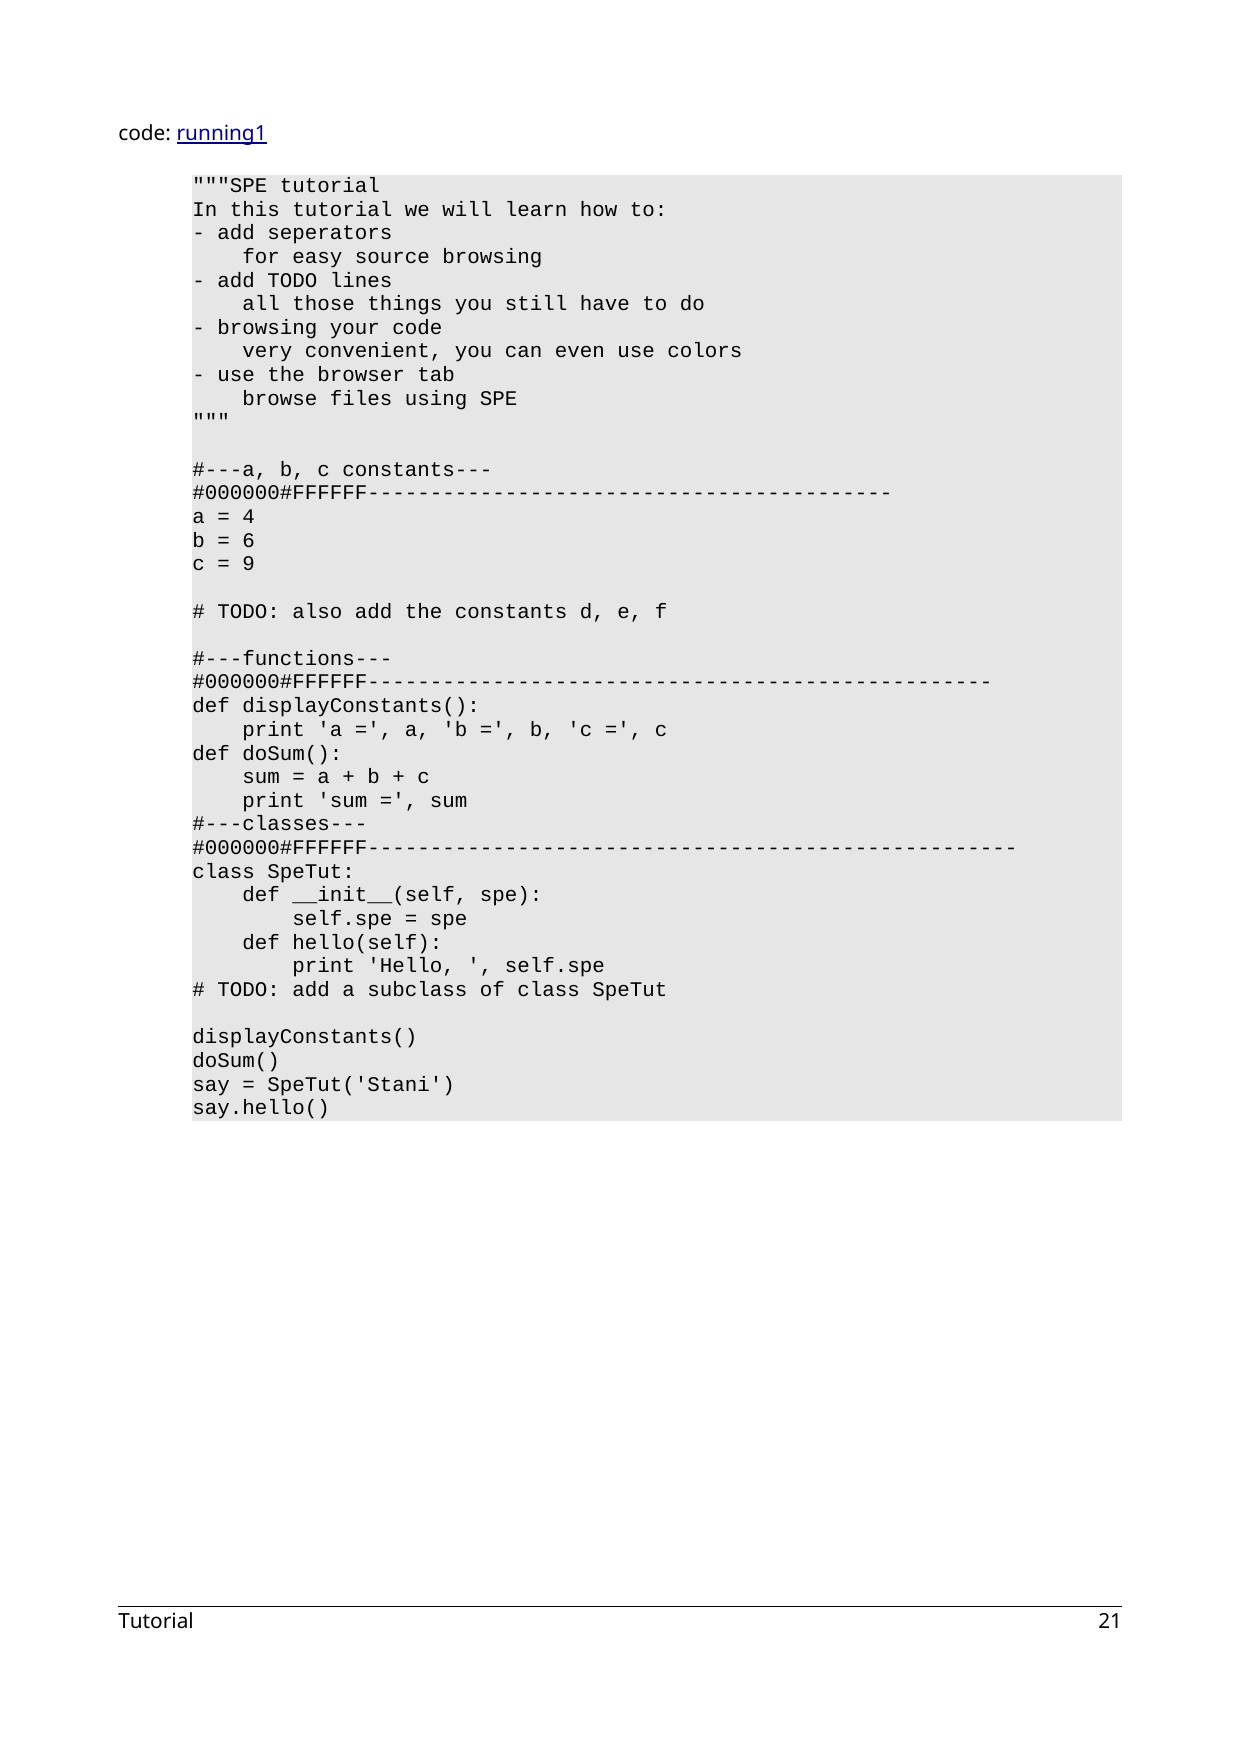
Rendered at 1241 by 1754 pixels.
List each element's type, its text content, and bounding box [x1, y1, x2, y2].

text code: running1 [118, 118, 1122, 147]
text """SPE tutorial In this tutorial we will learn how to: - add seperators for easy source browsing - add TODO lines all those things you still have to do - browsing your code very convenient, you can even use colors - use the browser tab browse files using SPE """ #---a, b, c constants---#000000#FFFFFF------------------------------------------ a = 4 b = 6 c = 9 # TODO: also add the constants d, e, f #---functions---#000000#FFFFFF-------------------------------------------------- def displayConstants(): print 'a =', a, 'b =', b, 'c =', c def doSum(): sum = a + b + c print 'sum =', sum #---classes---#000000#FFFFFF---------------------------------------------------- class SpeTut: def __init__(self, spe): self.spe = spe def hello(self): print 'Hello, ', self.spe # TODO: add a subclass of class SpeTut displayConstants() doSum() say = SpeTut('Stani') say.hello() [192, 175, 1122, 1121]
